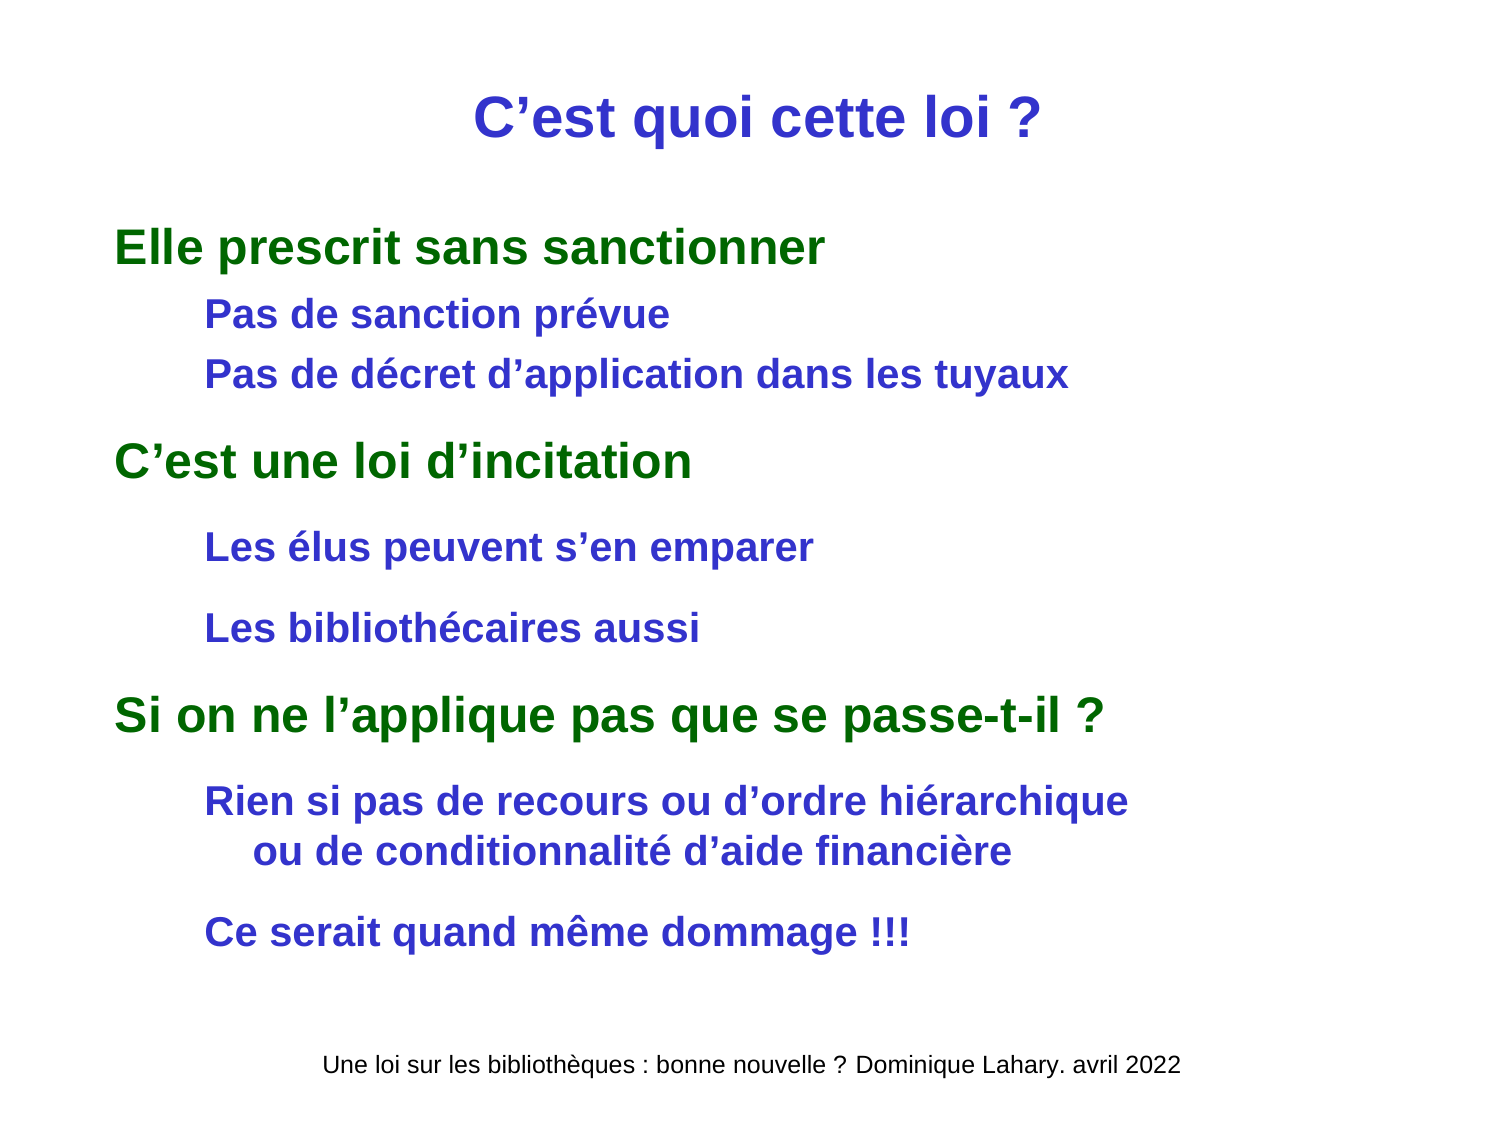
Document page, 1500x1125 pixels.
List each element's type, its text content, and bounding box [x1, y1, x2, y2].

text_box Elle prescrit sans sanctionner Pas de sanction prévue Pas de décret d’application dans les tuyaux C’est une loi d’incitation Les élus peuvent s’en emparer Les bibliothécaires aussi Si on ne l’applique pas que se passe-t-il ? Rien si pas de recours ou d’ordre hiérarchique ou de conditionnalité d’aide financière Ce serait quand même dommage !!! [100, 206, 1400, 1024]
title C’est quoi cette loi ? [64, 54, 1453, 173]
text_box Une loi sur les bibliothèques : bonne nouvelle ? Dominique Lahary. avril 2022 [52, 1041, 1453, 1117]
